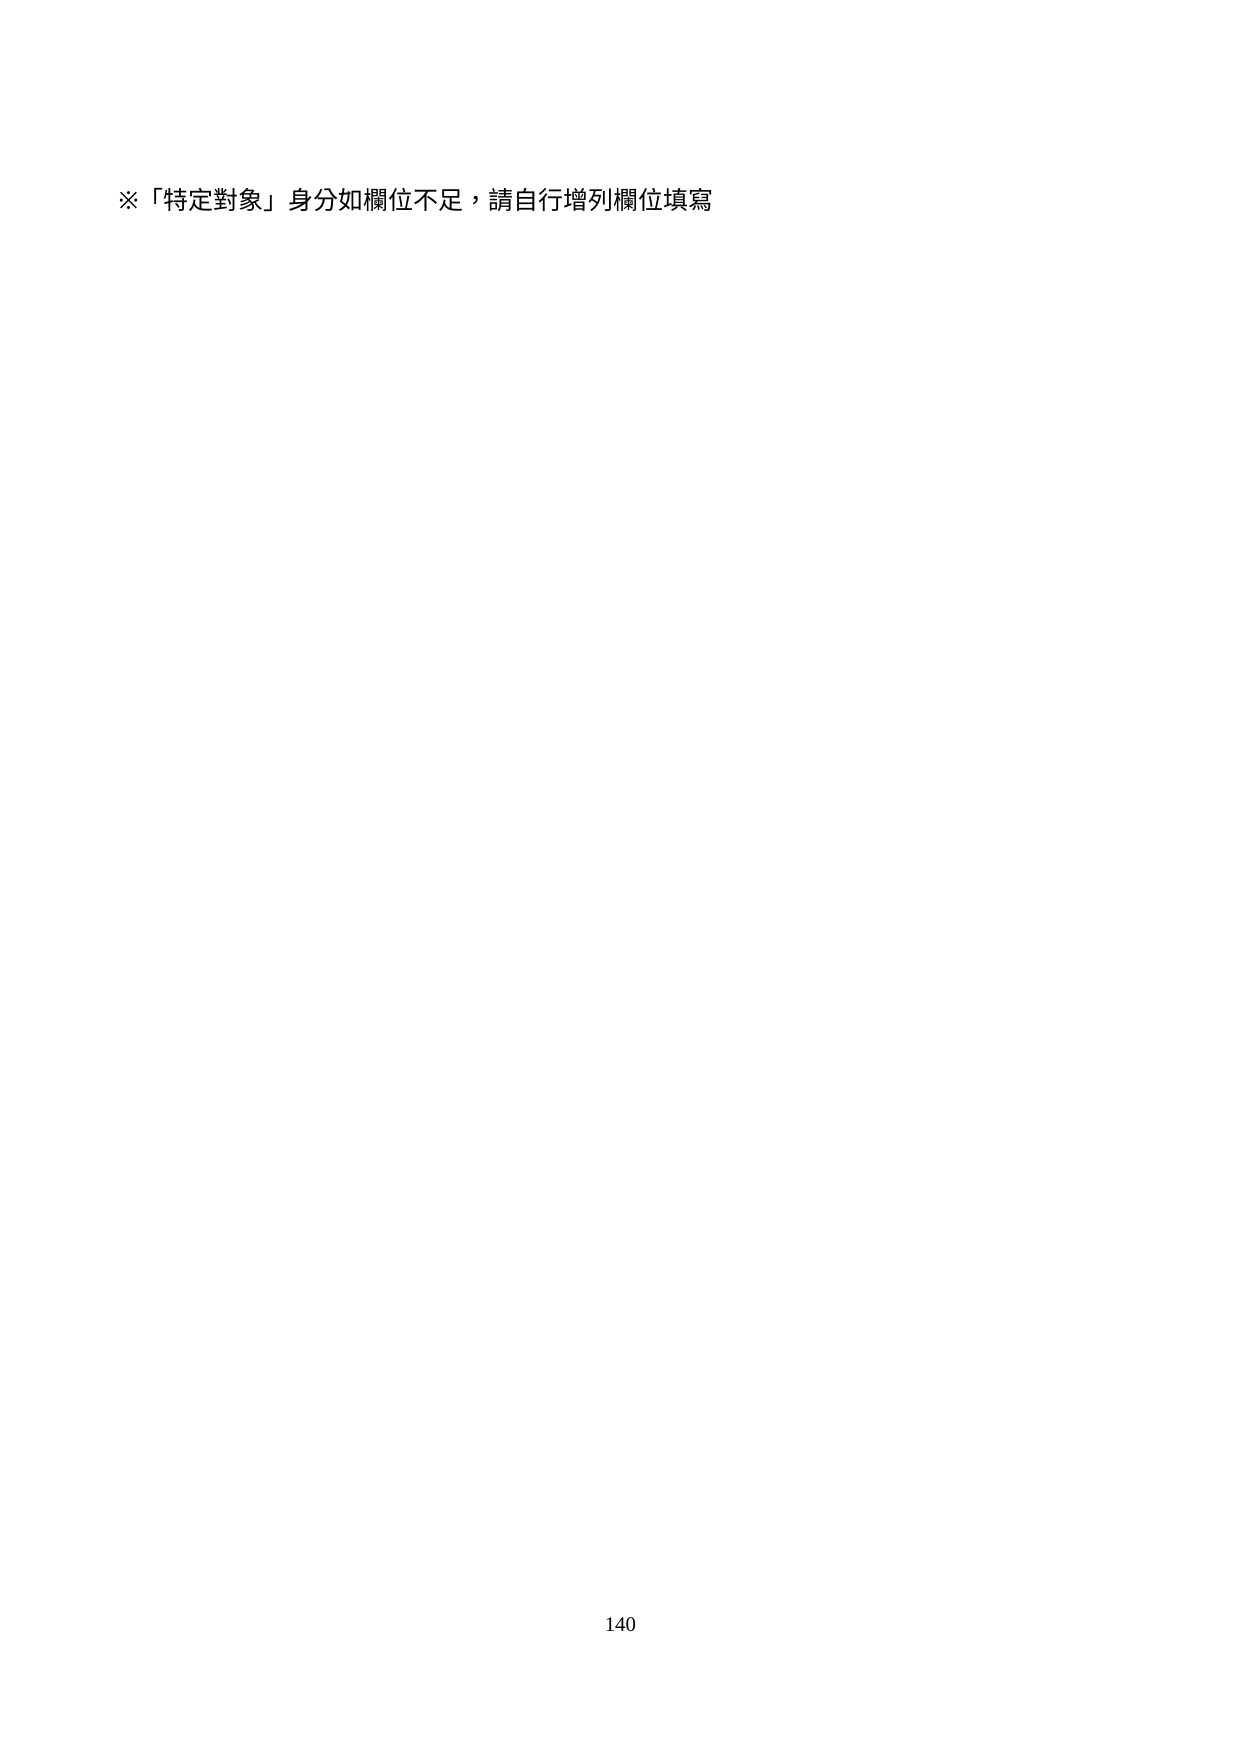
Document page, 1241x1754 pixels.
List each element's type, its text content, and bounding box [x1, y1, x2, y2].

text ※「特定對象」身分如欄位不足，請自行增列欄位填寫 [118, 180, 1140, 217]
